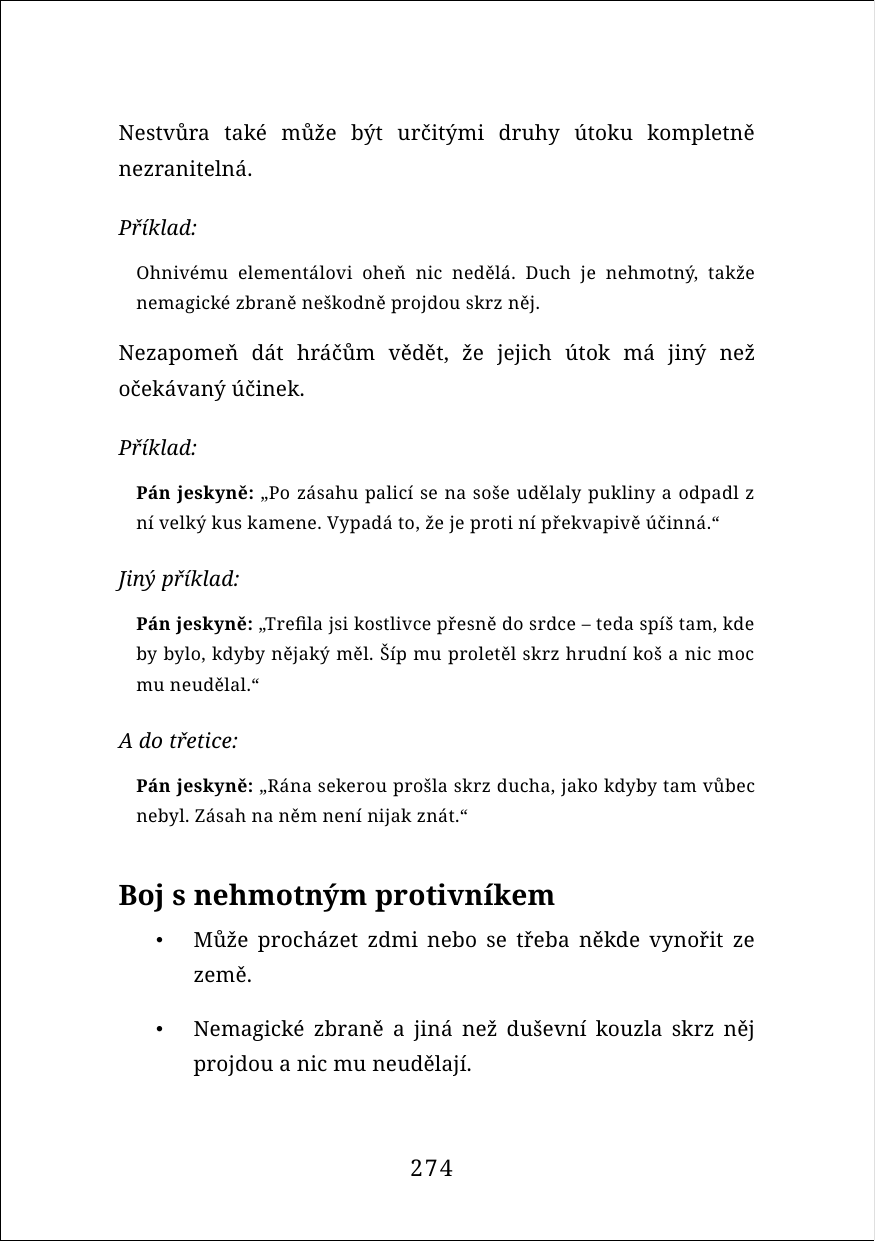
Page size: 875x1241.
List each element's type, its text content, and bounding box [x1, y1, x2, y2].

list Nemagické zbraně a jiná než duševní kouzla skrz něj projdou a nic mu neudělají. [156, 1014, 756, 1078]
text Pán jeskyně: „Po zásahu palicí se na soše udělaly pukliny a odpadl z ní velký kus kamene. Vypadá to, že je proti ní překvapivě účinná.“ [136, 480, 756, 535]
text Příklad: [118, 433, 756, 461]
list Může procházet zdmi nebo se třeba někde vynořit ze země. [156, 925, 756, 989]
text Nestvůra také může být určitými druhy útoku kompletně nezranitelná. [118, 118, 756, 182]
text Pán jeskyně: „Trefila jsi kostlivce přesně do srdce – teda spíš tam, kde by bylo, kdyby nějaký měl. Šíp mu proletěl skrz hrudní koš a nic moc mu neudělal.“ [136, 612, 756, 696]
text A do třetice: [118, 726, 756, 754]
text Nezapomeň dát hráčům vědět, že jejich útok má jiný než očekávaný účinek. [118, 338, 756, 402]
text Ohnivému elementálovi oheň nic nedělá. Duch je nehmotný, takže nemagické zbraně neškodně projdou skrz něj. [136, 260, 756, 314]
subtitle Boj s nehmotným protivníkem [118, 875, 756, 913]
text Příklad: [118, 213, 756, 241]
text Jiný příklad: [118, 564, 756, 593]
text Pán jeskyně: „Rána sekerou prošla skrz ducha, jako kdyby tam vůbec nebyl. Zásah na něm není nijak znát.“ [136, 773, 756, 828]
